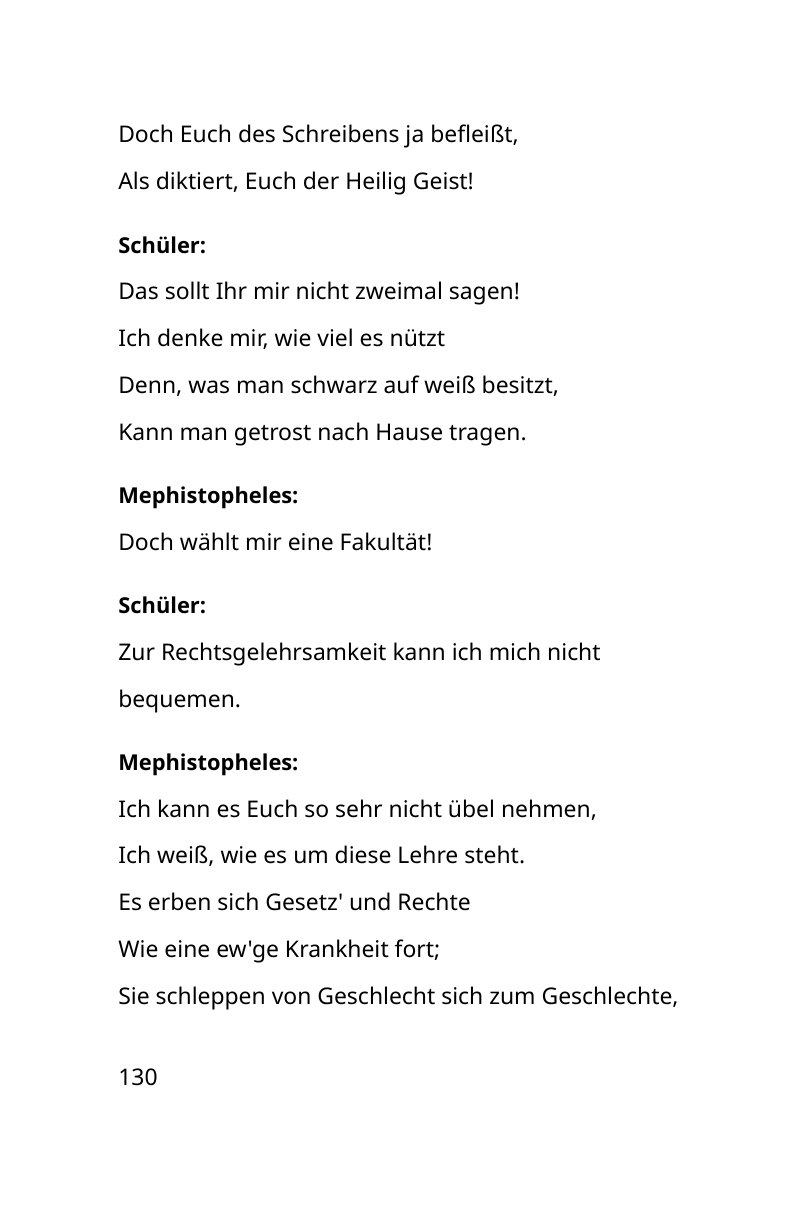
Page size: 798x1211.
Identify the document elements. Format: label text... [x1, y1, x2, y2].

text Mephistopheles: Ich kann es Euch so sehr nicht übel nehmen, Ich weiß, wie es um diese Lehre steht. Es erben sich Gesetz' und Rechte Wie eine ew'ge Krankheit fort; Sie schleppen von Geschlecht sich zum Geschlechte, [118, 747, 679, 1011]
text Schüler: Das sollt Ihr mir nicht zweimal sagen! Ich denke mir, wie viel es nützt Denn, was man schwarz auf weiß besitzt, Kann man getrost nach Hause tragen. [118, 229, 679, 447]
text Mephistopheles: Doch wählt mir eine Fakultät! [118, 480, 679, 557]
text Schüler: Zur Rechtsgelehrsamkeit kann ich mich nicht bequemen. [118, 590, 679, 714]
text Doch Euch des Schreibens ja befleißt, Als diktiert, Euch der Heilig Geist! [118, 118, 679, 196]
